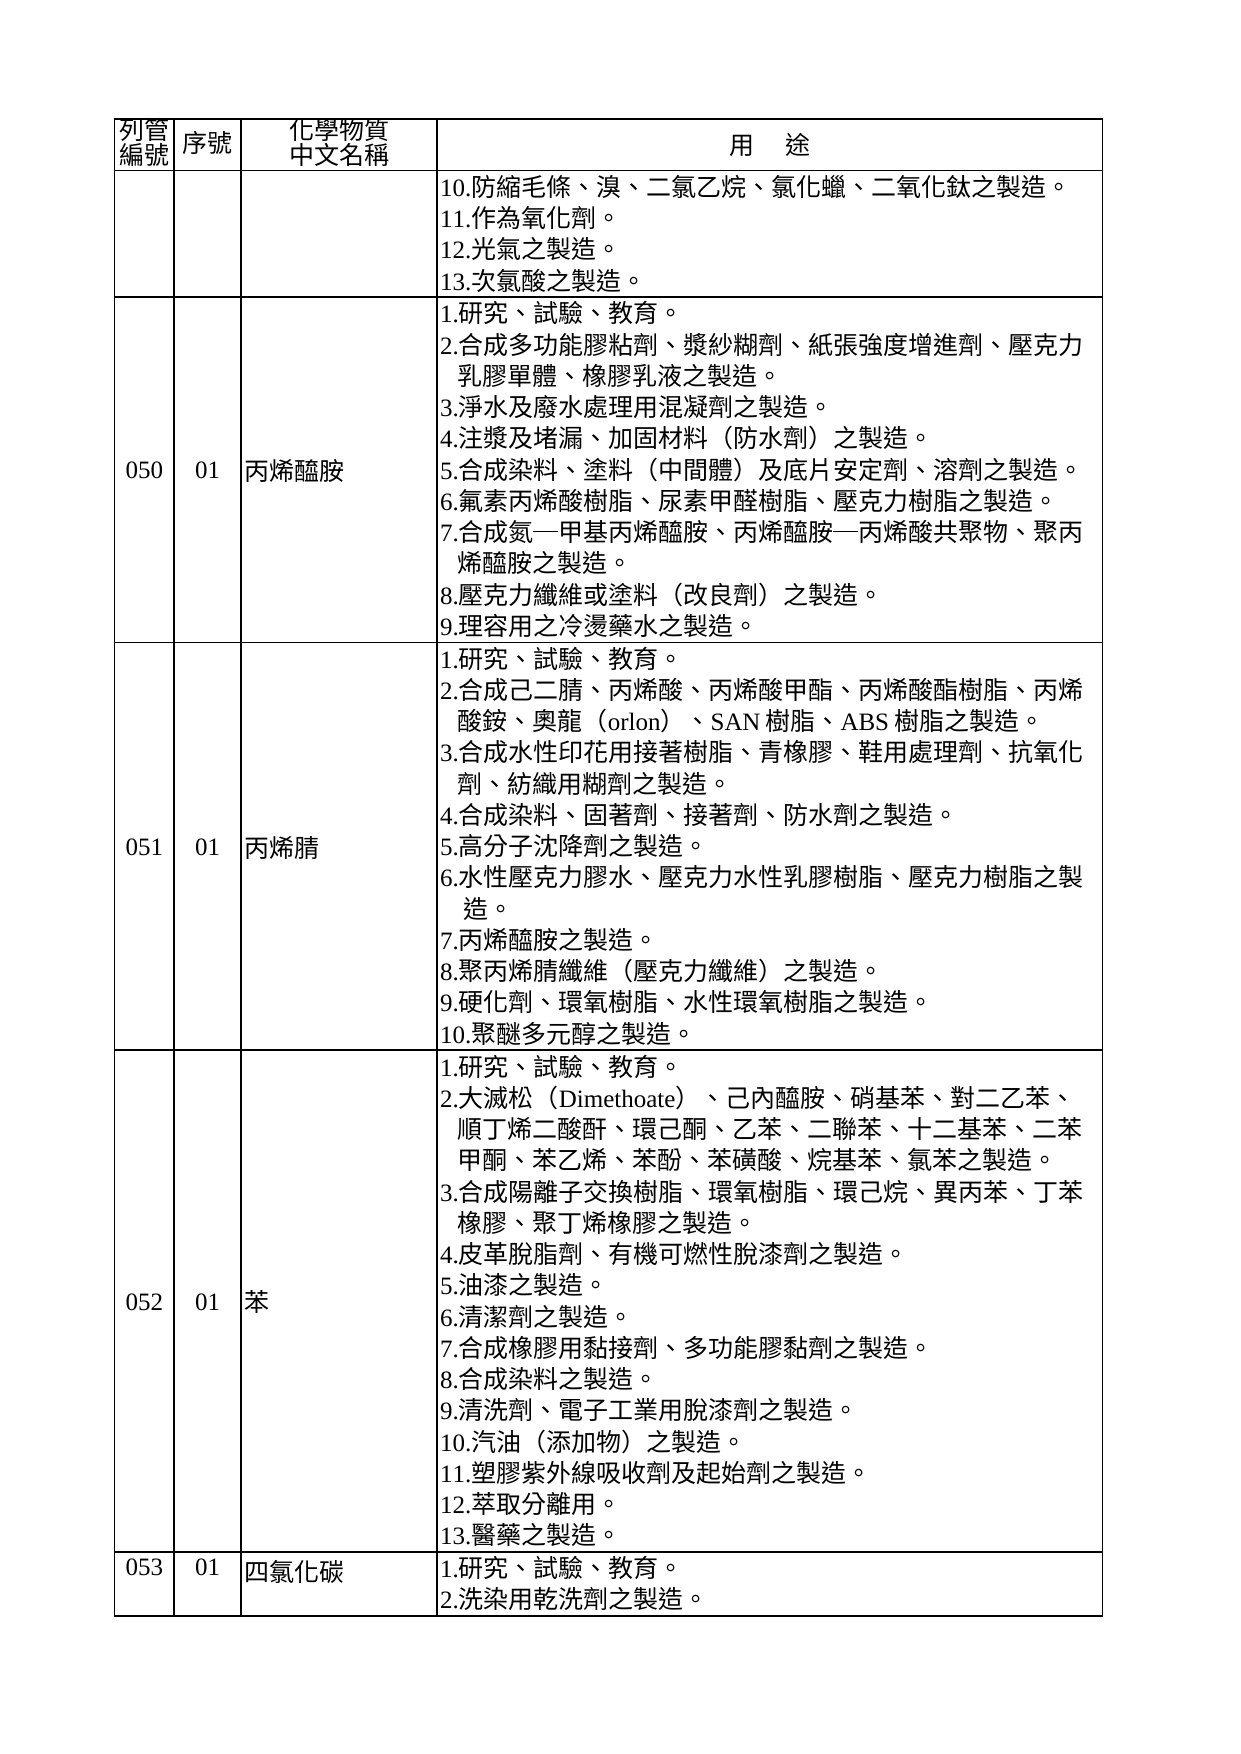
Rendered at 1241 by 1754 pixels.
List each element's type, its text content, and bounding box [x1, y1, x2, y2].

table_cell 1.研究、試驗、教育。 2.大滅松（Dimethoate）、己內醯胺、硝基苯、對二乙苯、順丁烯二酸酐、環己酮、乙苯、二聯苯、十二基苯、二苯甲酮、苯乙烯、苯酚、苯磺酸、烷基苯、氯苯之製造。 3.合成陽離子交換樹脂、環氧樹脂、環己烷、異丙苯、丁苯橡膠、聚丁烯橡膠之製造。 4.皮革脫脂劑、有機可燃性脫漆劑之製造。 5.油漆之製造。 6.清潔劑之製造。 7.合成橡膠用黏接劑、多功能膠黏劑之製造。 8.合成染料之製造。 9.清洗劑、電子工業用脫漆劑之製造。 10.汽油（添加物）之製造。 11.塑膠紫外線吸收劑及起始劑之製造。 12.萃取分離用。 13.醫藥之製造。 [438, 1051, 1102, 1551]
table_header 序號 [175, 120, 240, 170]
table_cell 1.研究、試驗、教育。 2.合成多功能膠粘劑、漿紗糊劑、紙張強度增進劑、壓克力乳膠單體、橡膠乳液之製造。 3.淨水及廢水處理用混凝劑之製造。 4.注漿及堵漏、加固材料（防水劑）之製造。 5.合成染料、塗料（中間體）及底片安定劑、溶劑之製造。 6.氟素丙烯酸樹脂、尿素甲醛樹脂、壓克力樹脂之製造。 7.合成氮─甲基丙烯醯胺、丙烯醯胺─丙烯酸共聚物、聚丙烯醯胺之製造。 8.壓克力纖維或塗料（改良劑）之製造。 9.理容用之冷燙藥水之製造。 [438, 298, 1102, 642]
table_cell 051 [115, 643, 173, 1049]
table_header 列管編號 [115, 120, 173, 170]
table_cell [115, 171, 173, 296]
table_cell 1.研究、試驗、教育。 2.洗染用乾洗劑之製造。 [438, 1553, 1102, 1615]
table_cell 苯 [242, 1051, 436, 1551]
table_cell [242, 171, 436, 296]
table_cell 053 [115, 1553, 173, 1615]
table_cell [175, 171, 240, 296]
table_cell 01 [175, 643, 240, 1049]
table_cell 052 [115, 1051, 173, 1551]
table_header 用途 [438, 120, 1102, 170]
table_cell 10.防縮毛條、溴、二氯乙烷、氯化蠟、二氧化鈦之製造。 11.作為氧化劑。 12.光氣之製造。 13.次氯酸之製造。 [438, 171, 1102, 296]
table_cell 050 [115, 298, 173, 642]
table_cell 01 [175, 298, 240, 642]
table_cell 1.研究、試驗、教育。 2.合成己二腈、丙烯酸、丙烯酸甲酯、丙烯酸酯樹脂、丙烯酸銨、奧龍（orlon）、SAN樹脂、ABS樹脂之製造。 3.合成水性印花用接著樹脂、青橡膠、鞋用處理劑、抗氧化劑、紡織用糊劑之製造。 4.合成染料、固著劑、接著劑、防水劑之製造。 5.高分子沈降劑之製造。 6.水性壓克力膠水、壓克力水性乳膠樹脂、壓克力樹脂之製造。 7.丙烯醯胺之製造。 8.聚丙烯腈纖維（壓克力纖維）之製造。 9.硬化劑、環氧樹脂、水性環氧樹脂之製造。 10.聚醚多元醇之製造。 [438, 643, 1102, 1049]
table_cell 四氯化碳 [242, 1553, 436, 1615]
table_cell 01 [175, 1553, 240, 1615]
table_cell 丙烯醯胺 [242, 298, 436, 642]
table_cell 01 [175, 1051, 240, 1551]
table_header 化學物質 中文名稱 [242, 120, 436, 170]
table_cell 丙烯腈 [242, 643, 436, 1049]
